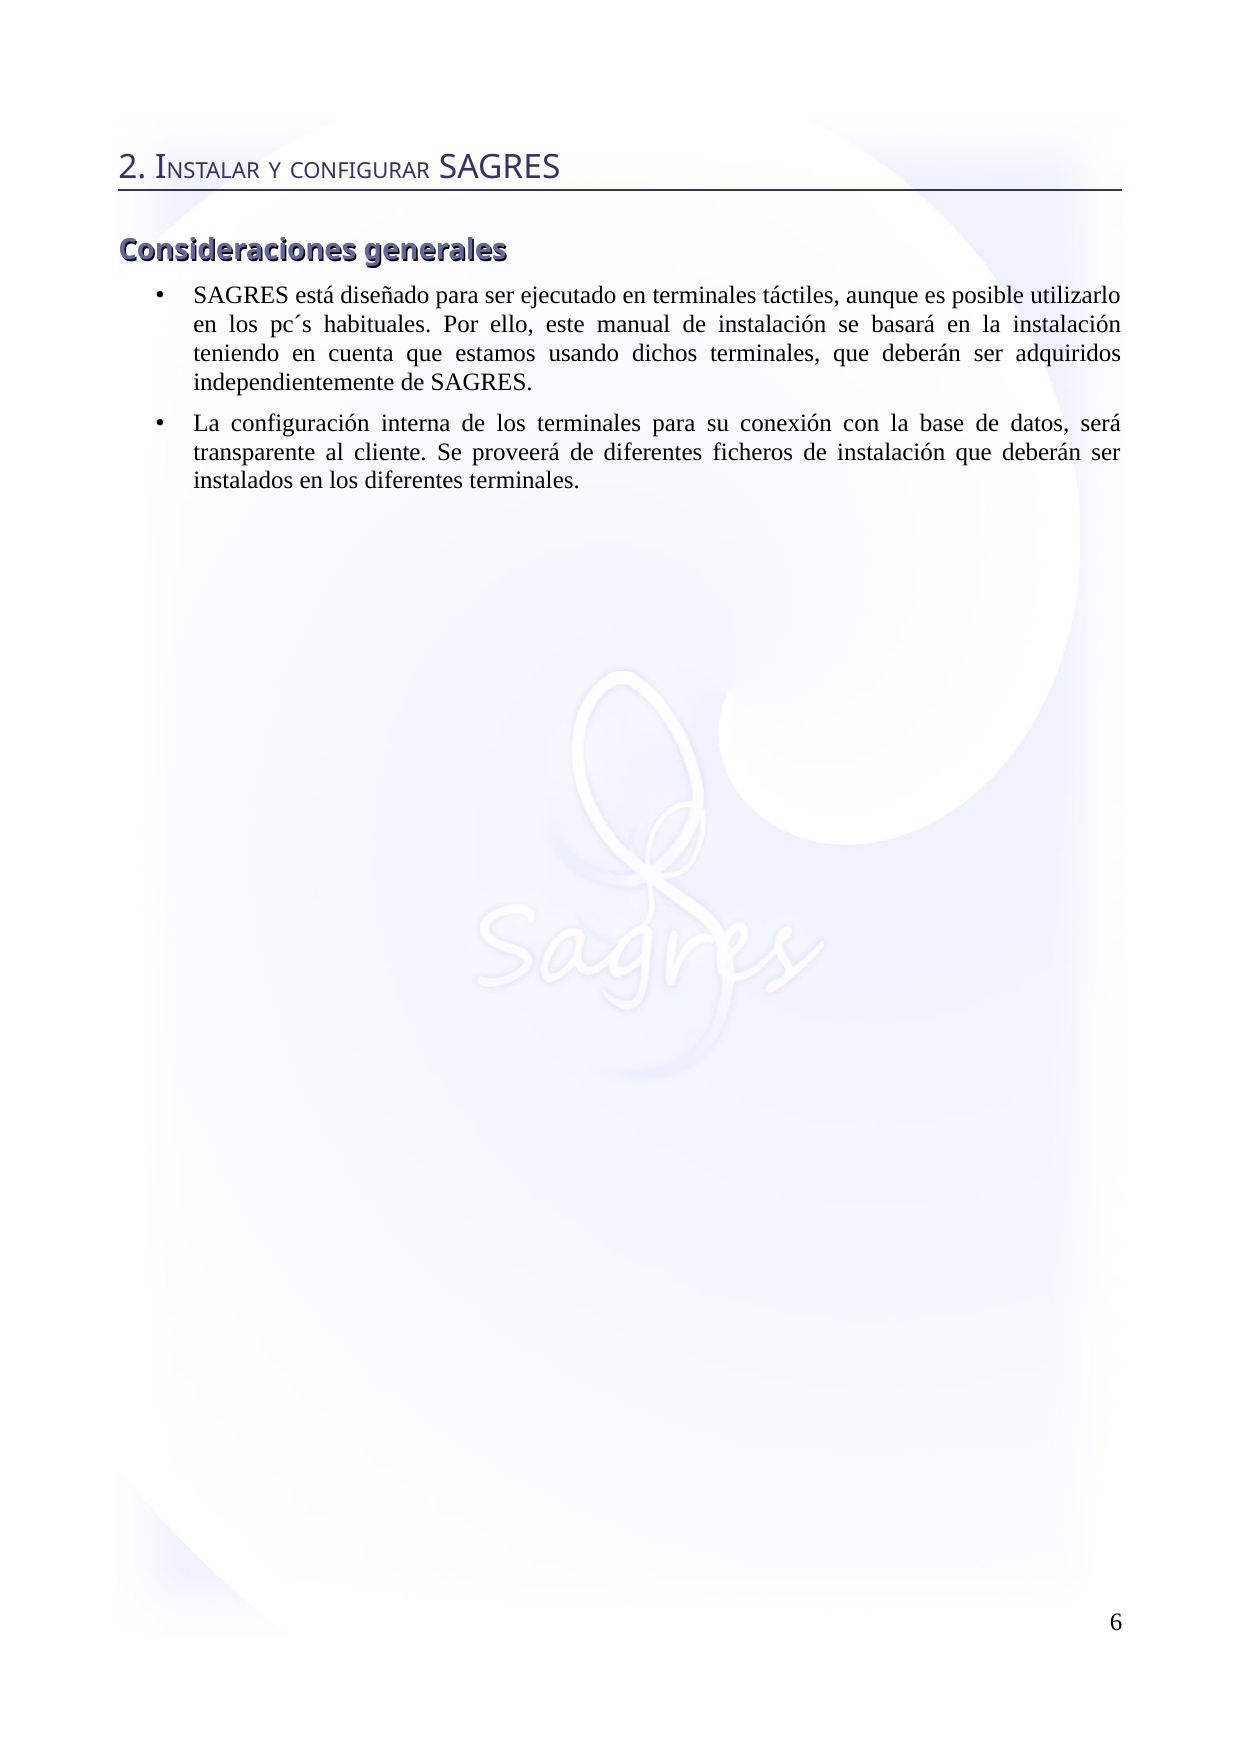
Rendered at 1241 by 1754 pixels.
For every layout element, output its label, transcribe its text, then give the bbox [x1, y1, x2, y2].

picture [118, 268, 1122, 1636]
list La configuración interna de los terminales para su conexión con la base de datos, será transparente al cliente. Se proveerá de diferentes ficheros de instalación que deberán ser instalados en los diferentes terminales. [156, 408, 1122, 494]
picture [118, 118, 1122, 143]
picture [118, 191, 1122, 228]
subtitle Consideraciones generales [118, 228, 1122, 268]
subtitle 2. Instalar y configurar SAGRES [118, 143, 1122, 189]
list SAGRES está diseñado para ser ejecutado en terminales táctiles, aunque es posible utilizarlo en los pc´s habituales. Por ello, este manual de instalación se basará en la instalación teniendo en cuenta que estamos usando dichos terminales, que deberán ser adquiridos independientemente de SAGRES. [156, 281, 1122, 396]
